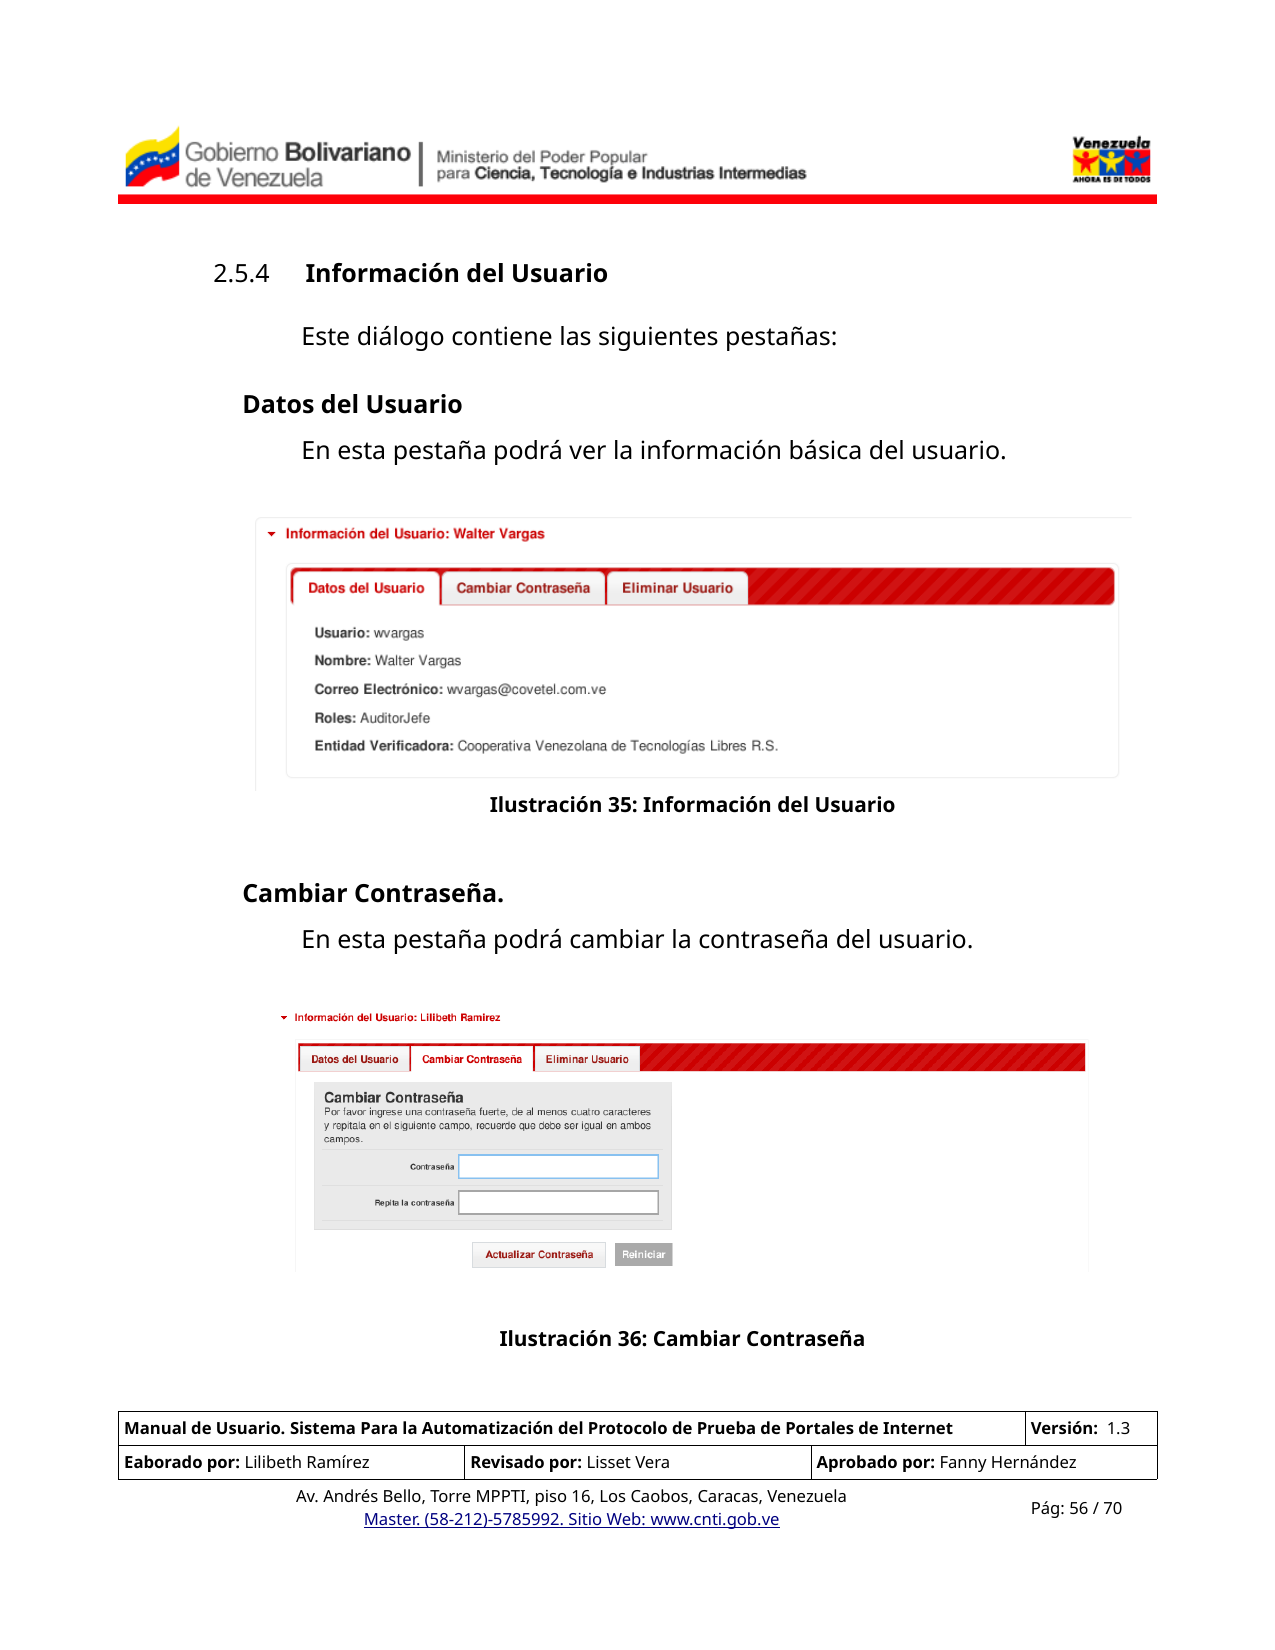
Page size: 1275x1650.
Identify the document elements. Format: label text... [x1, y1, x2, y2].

text Este diálogo contiene las siguientes pestañas: [301, 318, 1098, 352]
text En esta pestaña podrá cambiar la contraseña del usuario. [301, 922, 1098, 956]
subtitle Datos del Usuario [242, 387, 1157, 421]
text Ilustración 35: Información del Usuario [254, 791, 1131, 819]
picture [118, 118, 1157, 204]
picture [276, 1008, 1089, 1272]
picture [253, 517, 1132, 791]
text Ilustración 36: Cambiar Contraseña [251, 1324, 1114, 1353]
text En esta pestaña podrá ver la información básica del usuario. [301, 433, 1098, 467]
subtitle Cambiar Contraseña. [242, 876, 1157, 910]
subtitle Información del Usuario [118, 255, 1157, 289]
